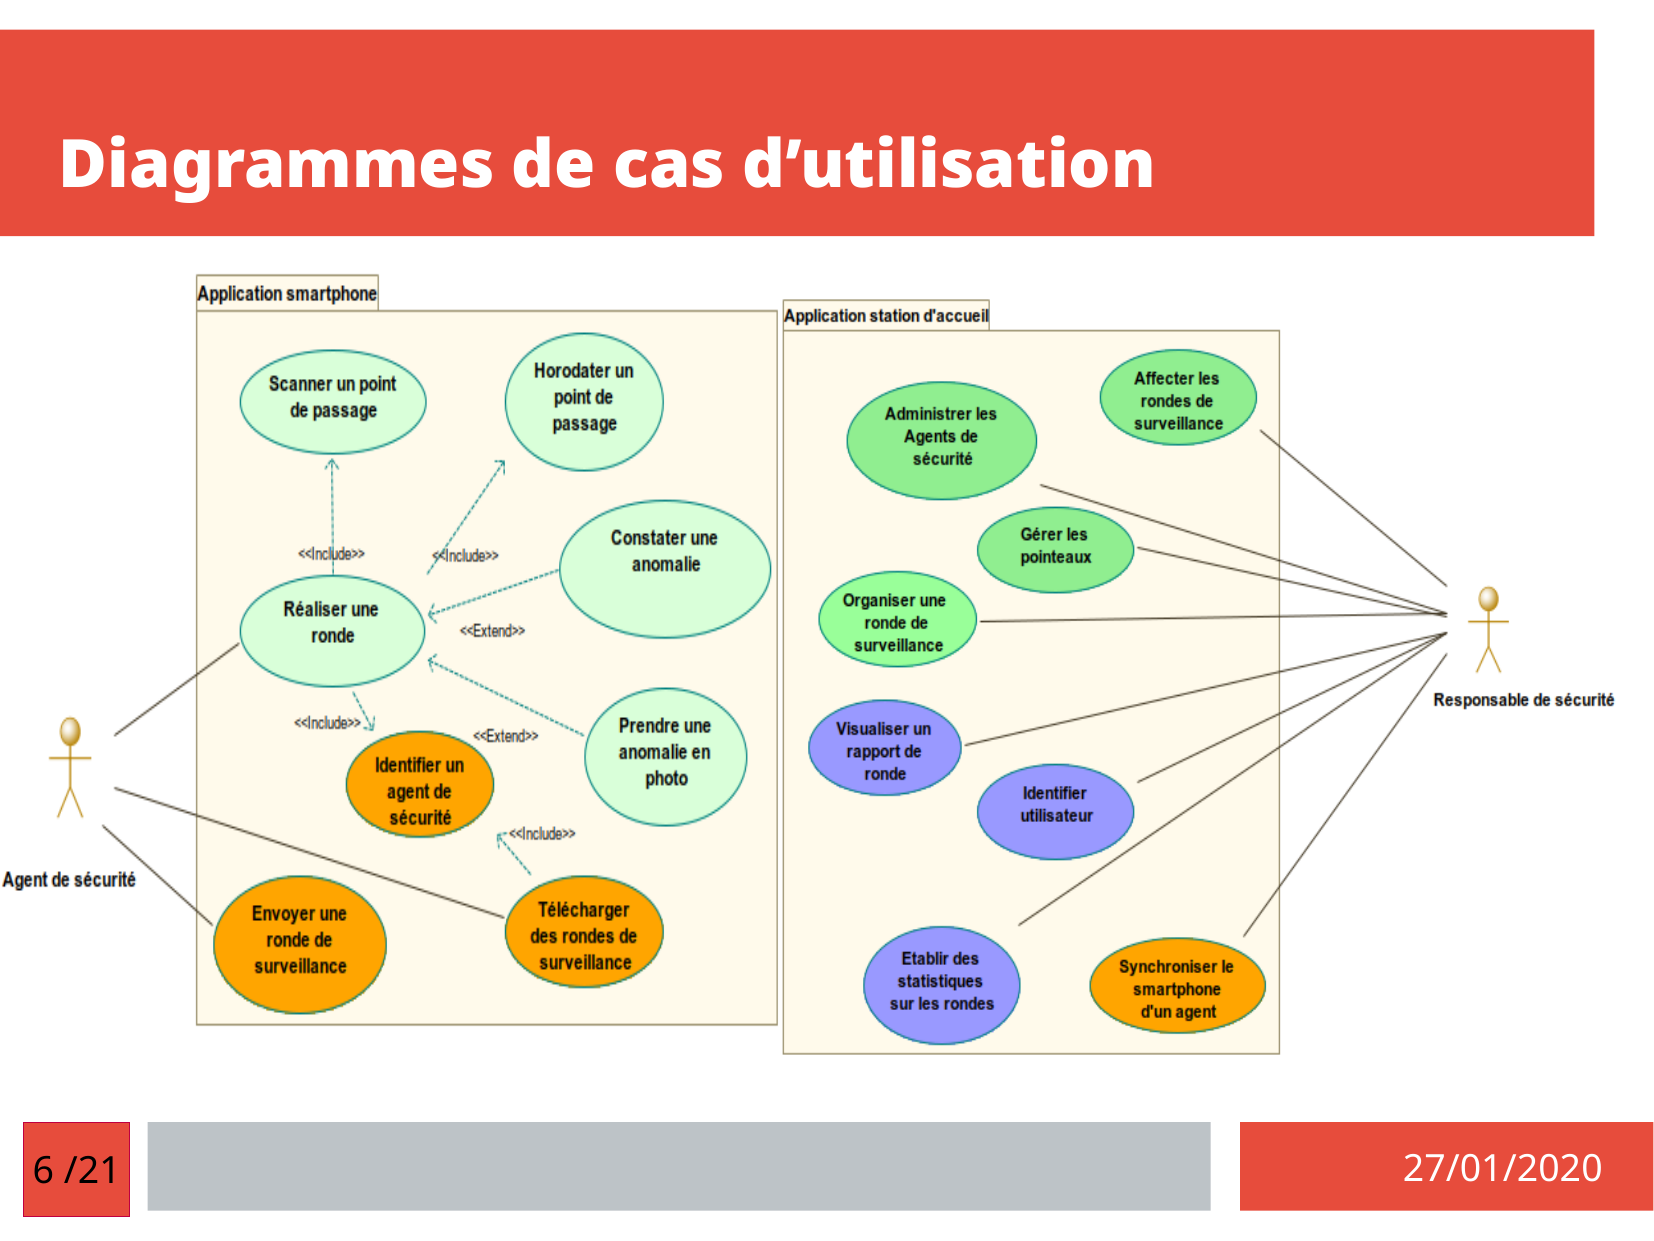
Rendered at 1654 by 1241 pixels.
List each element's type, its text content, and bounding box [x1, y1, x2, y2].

text_box 27/01/2020 [1388, 1133, 1634, 1196]
title Diagrammes de cas d’utilisation [59, 59, 1595, 207]
text_box <numéro> /21 [23, 1122, 130, 1217]
picture [0, 271, 1619, 1064]
